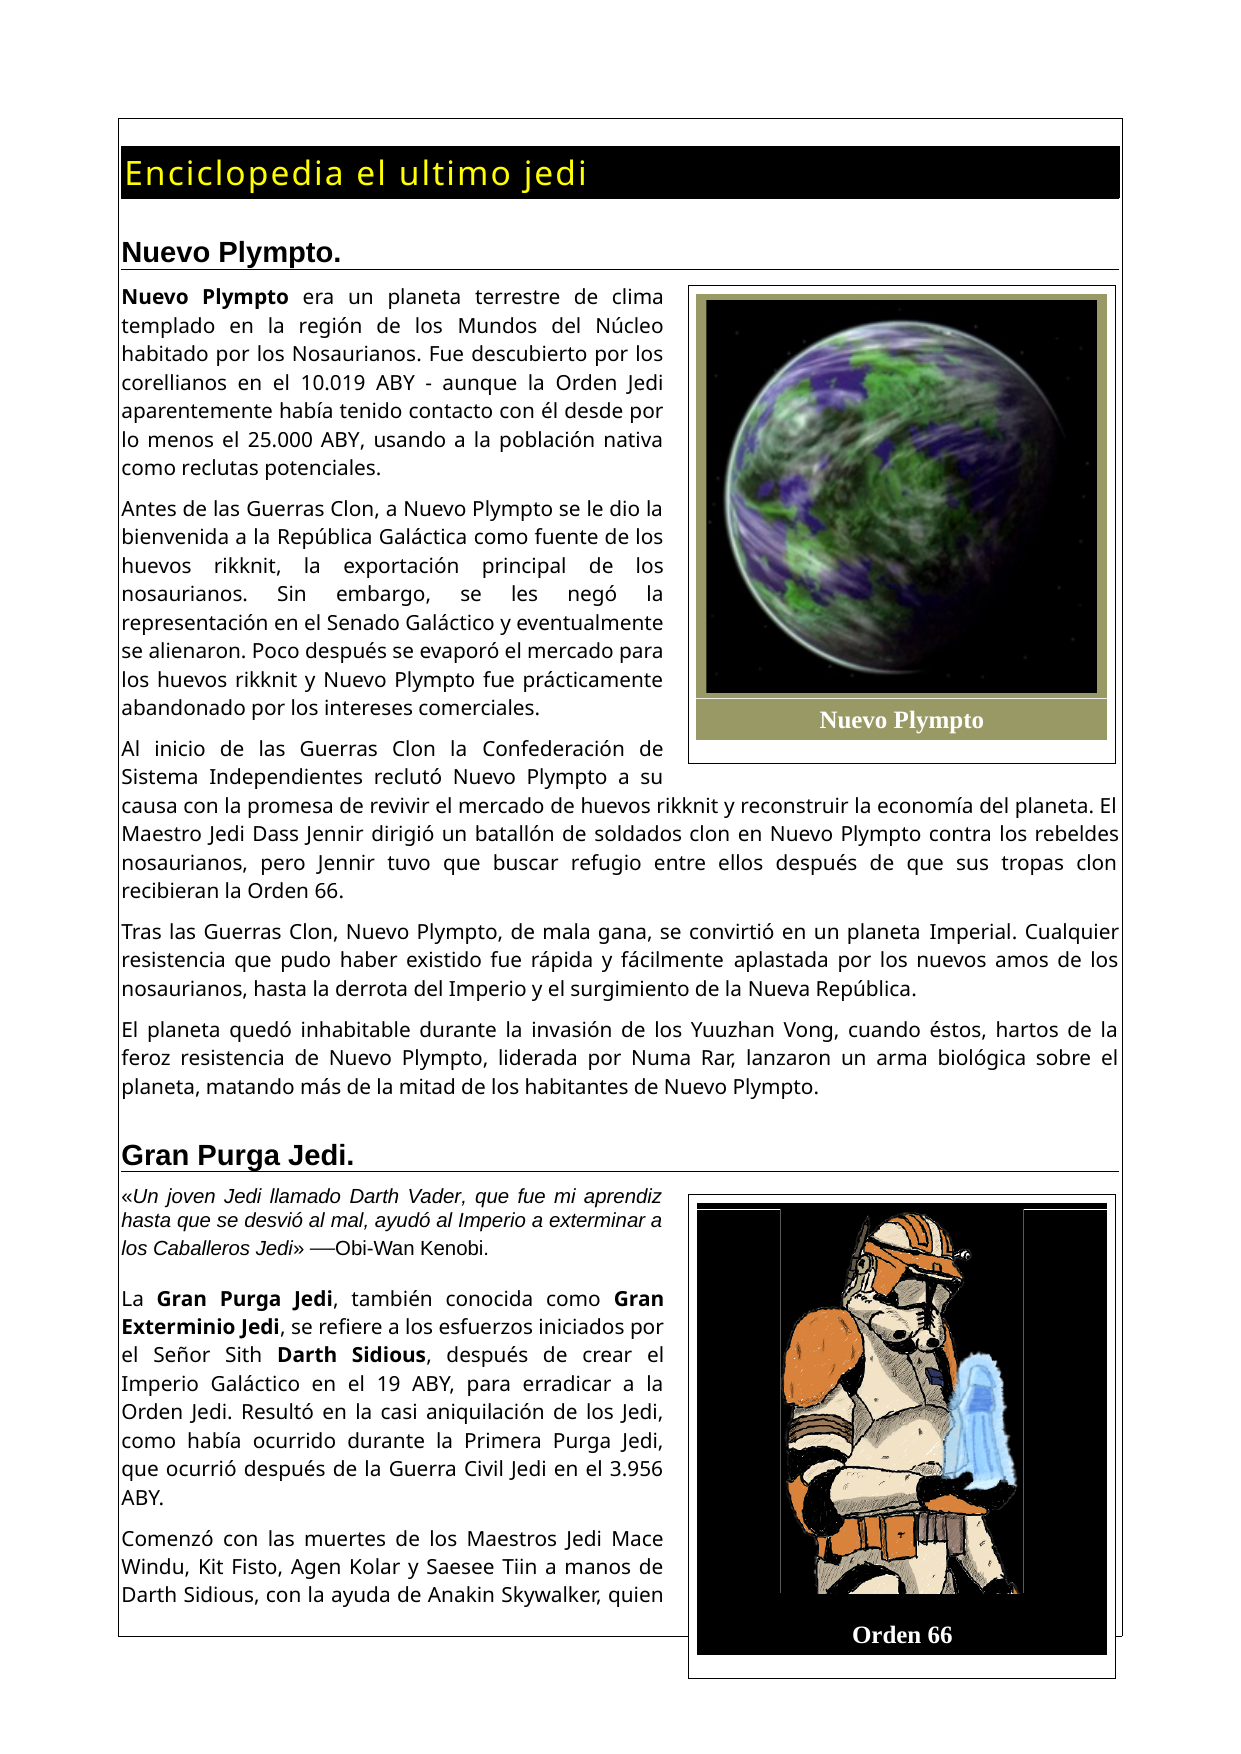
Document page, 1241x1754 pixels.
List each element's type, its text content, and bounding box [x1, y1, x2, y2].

list «Un joven Jedi llamado Darth Vader, que fue mi aprendiz hasta que se desvió al mal, ayudó al Imperio a exterminar a los Caballeros Jedi» ―Obi-Wan Kenobi. [121, 1185, 1119, 1260]
table_cell Nuevo Plympto [696, 699, 1107, 740]
text Comenzó con las muertes de los Maestros Jedi Mace Windu, Kit Fisto, Agen Kolar y Saesee Tiin a manos de Darth Sidious, con la ayuda de Anakin Skywalker, quien [121, 1524, 688, 1609]
text Tras las Guerras Clon, Nuevo Plympto, de mala gana, se convirtió en un planeta Imperial. Cualquier resistencia que pudo haber existido fue rápida y fácilmente aplastada por los nuevos amos de los nosaurianos, hasta la derrota del Imperio y el surgimiento de la Nueva República. [121, 917, 1119, 1002]
text La Gran Purga Jedi, también conocida como Gran Exterminio Jedi, se refiere a los esfuerzos iniciados por el Señor Sith Darth Sidious, después de crear el Imperio Galáctico en el 19 ABY, para erradicar a la Orden Jedi. Resultó en la casi aniquilación de los Jedi, como había ocurrido durante la Primera Purga Jedi, que ocurrió después de la Guerra Civil Jedi en el 3.956 ABY. [121, 1284, 688, 1511]
text Antes de las Guerras Clon, a Nuevo Plympto se le dio la bienvenida a la República Galáctica como fuente de los huevos rikknit, la exportación principal de los nosaurianos. Sin embargo, se les negó la representación en el Senado Galáctico y eventualmente se alienaron. Poco después se evaporó el mercado para los huevos rikknit y Nuevo Plympto fue prácticamente abandonado por los intereses comerciales. [121, 494, 687, 722]
list [689, 1195, 1115, 1678]
table_header [696, 294, 1107, 698]
picture [706, 300, 1097, 693]
text Nuevo Plympto era un planeta terrestre de clima templado en la región de los Mundos del Núcleo habitado por los Nosaurianos. Fue descubierto por los corellianos en el 10.019 ABY - aunque la Orden Jedi aparentemente había tenido contacto con él desde por lo menos el 25.000 ABY, usando a la población nativa como reclutas potenciales. [121, 282, 1119, 763]
table_header [697, 1203, 1107, 1209]
picture [780, 1209, 1024, 1594]
subtitle Gran Purga Jedi. [121, 1138, 1119, 1171]
subtitle Enciclopedia el ultimo jedi [122, 147, 1119, 198]
table_cell Orden 66 [697, 1614, 1107, 1655]
text Al inicio de las Guerras Clon la Confederación de Sistema Independientes reclutó Nuevo Plympto a su causa con la promesa de revivir el mercado de huevos rikknit y reconstruir la economía del planeta. El Maestro Jedi Dass Jennir dirigió un batallón de soldados clon en Nuevo Plympto contra los rebeldes nosaurianos, pero Jennir tuvo que buscar refugio entre ellos después de que sus tropas clon recibieran la Orden 66. [121, 734, 1119, 905]
table_header [697, 1210, 1107, 1614]
subtitle Nuevo Plympto. [121, 235, 1119, 269]
text El planeta quedó inhabitable durante la invasión de los Yuuzhan Vong, cuando éstos, hartos de la feroz resistencia de Nuevo Plympto, liderada por Numa Rar, lanzaron un arma biológica sobre el planeta, matando más de la mitad de los habitantes de Nuevo Plympto. [121, 1015, 1119, 1100]
